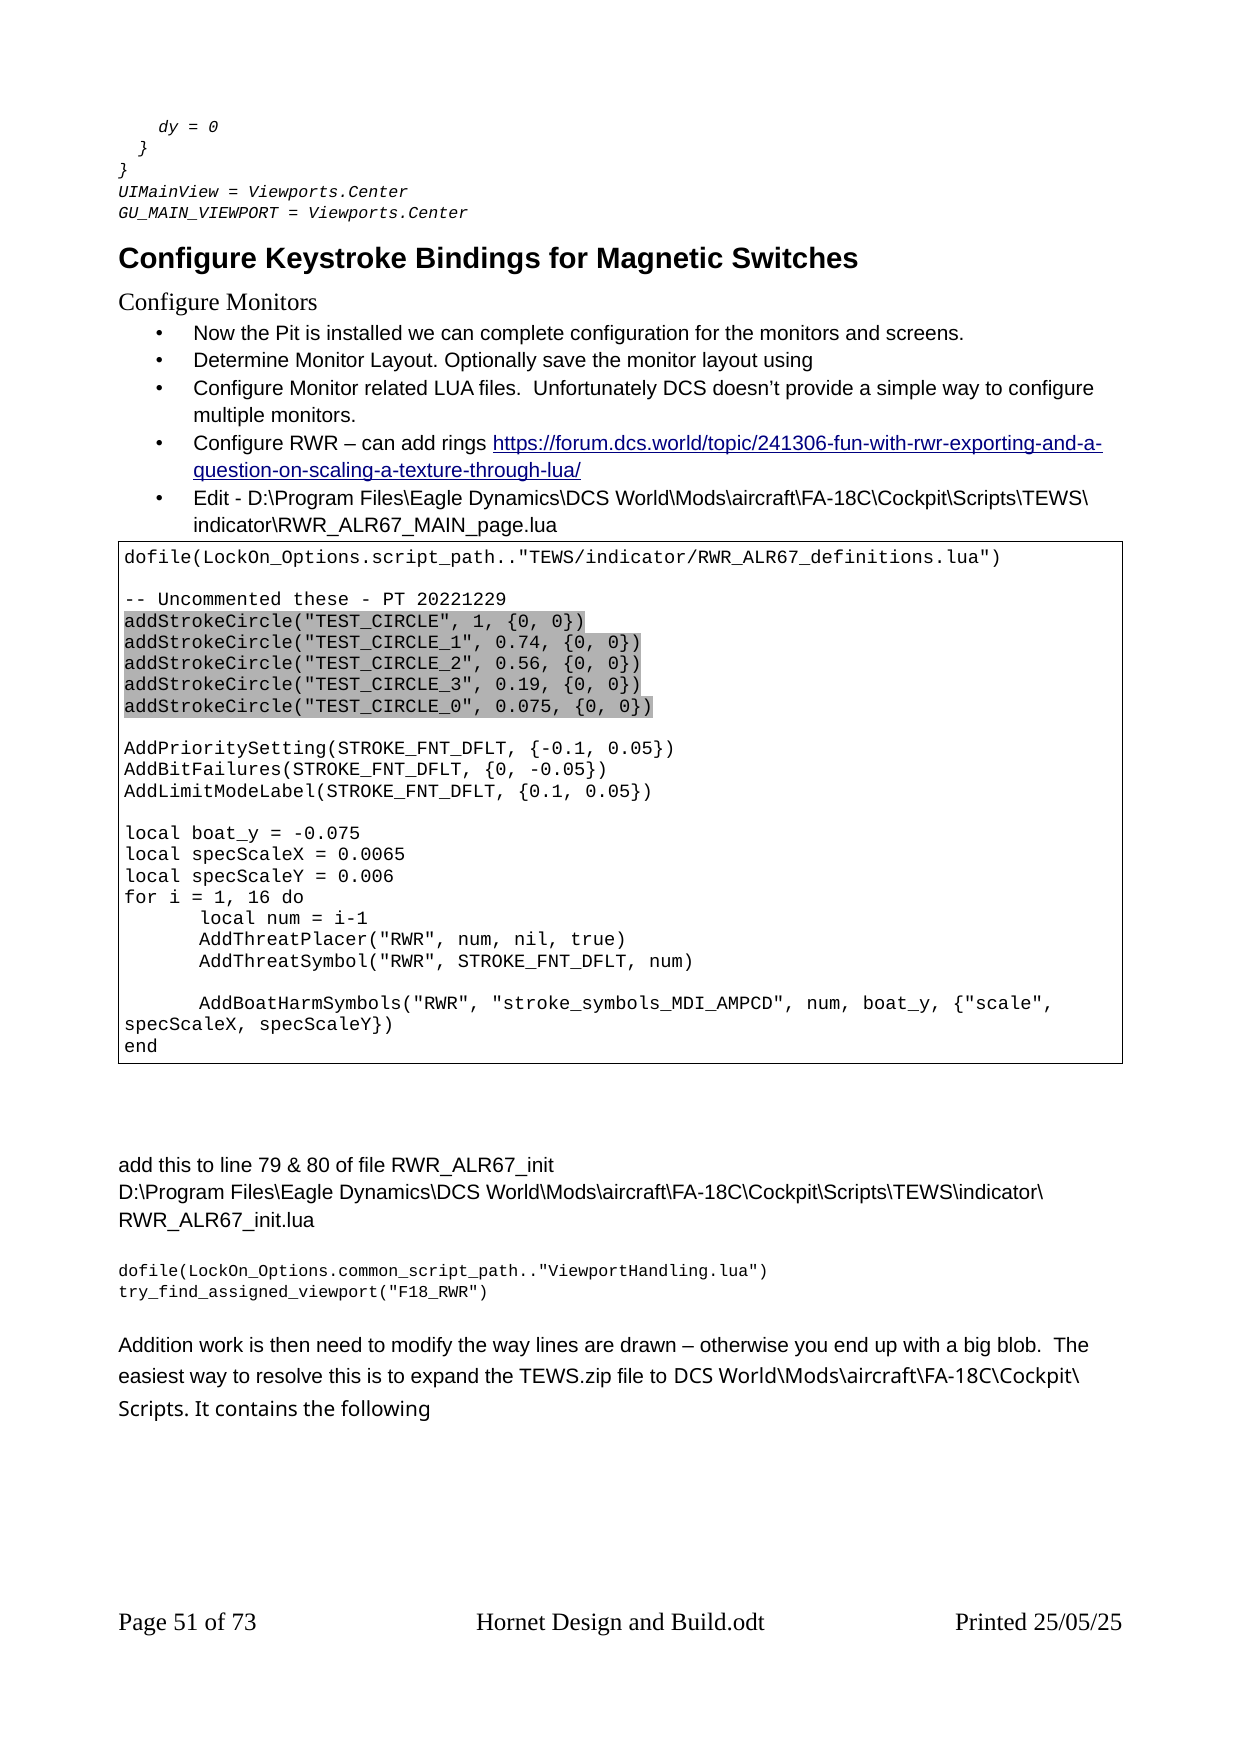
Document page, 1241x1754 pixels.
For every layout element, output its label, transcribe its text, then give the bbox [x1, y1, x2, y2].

subtitle Configure Keystroke Bindings for Magnetic Switches [118, 241, 1122, 275]
text UIMainView = Viewports.Center [118, 183, 1122, 202]
list Configure Monitor related LUA files. Unfortunately DCS doesn’t provide a simple way to configure multiple monitors. [156, 376, 1122, 427]
list Now the Pit is installed we can complete configuration for the monitors and screens. [156, 320, 1122, 344]
text GU_MAIN_VIEWPORT = Viewports.Center [118, 205, 1122, 224]
list Configure RWR – can add rings https://forum.dcs.world/topic/241306-fun-with-rwr-exporting-and-a-question-on-scaling-a-texture-through-lua/ [156, 431, 1122, 482]
text add this to line 79 & 80 of file RWR_ALR67_init [118, 1152, 1122, 1176]
text } [118, 140, 1122, 159]
text try_find_assigned_viewport("F18_RWR") [118, 1284, 1122, 1303]
table_header dofile(LockOn_Options.script_path.."TEWS/indicator/RWR_ALR67_definitions.lua") -- Uncommented these - PT 20221229 addStrokeCircle("TEST_CIRCLE", 1, {0, 0}) addStrokeCircle("TEST_CIRCLE_1", 0.74, {0, 0}) addStrokeCircle("TEST_CIRCLE_2", 0.56, {0, 0}) addStrokeCircle("TEST_CIRCLE_3", 0.19, {0, 0}) addStrokeCircle("TEST_CIRCLE_0", 0.075, {0, 0}) AddPrioritySetting(STROKE_FNT_DFLT, {-0.1, 0.05}) AddBitFailures(STROKE_FNT_DFLT, {0, -0.05}) AddLimitModeLabel(STROKE_FNT_DFLT, {0.1, 0.05}) local boat_y = -0.075 local specScaleX = 0.0065 local specScaleY = 0.006 for i = 1, 16 do local num = i-1 AddThreatPlacer("RWR", num, nil, true) AddThreatSymbol("RWR", STROKE_FNT_DFLT, num) AddBoatHarmSymbols("RWR", "stroke_symbols_MDI_AMPCD", num, boat_y, {"scale", specScaleX, specScaleY}) end [119, 542, 1122, 1063]
text } [118, 161, 1122, 180]
list Determine Monitor Layout. Optionally save the monitor layout using [156, 348, 1122, 372]
text D:\Program Files\Eagle Dynamics\DCS World\Mods\aircraft\FA-18C\Cockpit\Scripts\TEWS\indicator\RWR_ALR67_init.lua [118, 1180, 1122, 1231]
text Configure Monitors [118, 287, 1122, 316]
list Edit - D:\Program Files\Eagle Dynamics\DCS World\Mods\aircraft\FA-18C\Cockpit\Scripts\TEWS\indicator\RWR_ALR67_MAIN_page.lua [156, 486, 1122, 537]
text dofile(LockOn_Options.common_script_path.."ViewportHandling.lua") [118, 1262, 1122, 1281]
text Addition work is then need to modify the way lines are drawn – otherwise you end up with a big blob. The easiest way to resolve this is to expand the TEWS.zip file to DCS World\Mods\aircraft\FA-18C\Cockpit\Scripts. It contains the following [118, 1333, 1122, 1422]
text dy = 0 [118, 118, 1122, 137]
